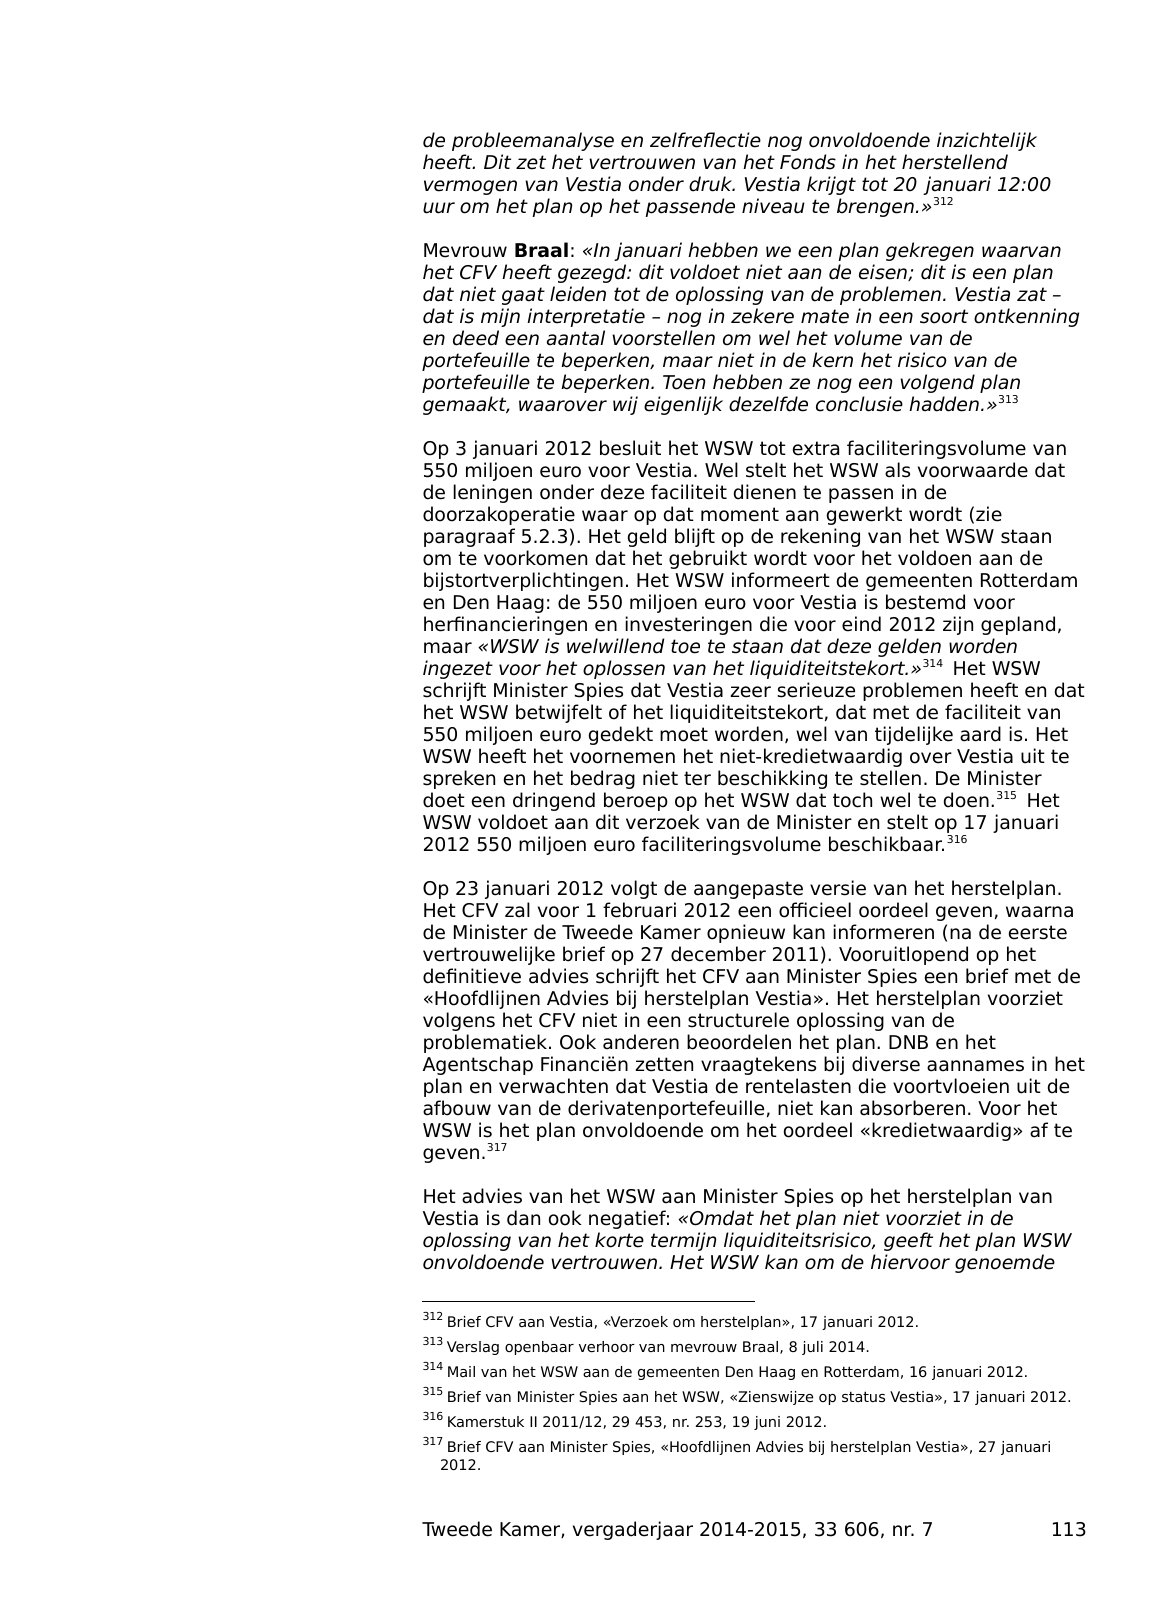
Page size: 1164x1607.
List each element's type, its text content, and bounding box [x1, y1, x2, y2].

text Verslag openbaar verhoor van mevrouw Braal, 8 juli 2014. [422, 1335, 1087, 1357]
text Kamerstuk II 2011/12, 29 453, nr. 253, 19 juni 2012. [422, 1410, 1087, 1432]
text Op 23 januari 2012 volgt de aangepaste versie van het herstelplan. Het CFV zal voor 1 februari 2012 een officieel oordeel geven, waarna de Minister de Tweede Kamer opnieuw kan informeren (na de eerste vertrouwelijke brief op 27 december 2011). Vooruitlopend op het definitieve advies schrijft het CFV aan Minister Spies een brief met de «Hoofdlijnen Advies bij herstelplan Vestia». Het herstelplan voorziet volgens het CFV niet in een structurele oplossing van de problematiek. Ook anderen beoordelen het plan. DNB en het Agentschap Financiën zetten vraagtekens bij diverse aannames in het plan en verwachten dat Vestia de rentelasten die voortvloeien uit de afbouw van de derivatenportefeuille, niet kan absorberen. Voor het WSW is het plan onvoldoende om het oordeel «kredietwaardig» af te geven. [422, 878, 1087, 1163]
text de probleemanalyse en zelfreflectie nog onvoldoende inzichtelijk heeft. Dit zet het vertrouwen van het Fonds in het herstellend vermogen van Vestia onder druk. Vestia krijgt tot 20 januari 12:00 uur om het plan op het passende niveau te brengen.» [422, 130, 1087, 218]
text Mail van het WSW aan de gemeenten Den Haag en Rotterdam, 16 januari 2012. [422, 1360, 1087, 1382]
text Mevrouw Braal: «In januari hebben we een plan gekregen waarvan het CFV heeft gezegd: dit voldoet niet aan de eisen; dit is een plan dat niet gaat leiden tot de oplossing van de problemen. Vestia zat – dat is mijn interpretatie – nog in zekere mate in een soort ontkenning en deed een aantal voorstellen om wel het volume van de portefeuille te beperken, maar niet in de kern het risico van de portefeuille te beperken. Toen hebben ze nog een volgend plan gemaakt, waarover wij eigenlijk dezelfde conclusie hadden.» [422, 240, 1087, 416]
text Brief CFV aan Minister Spies, «Hoofdlijnen Advies bij herstelplan Vestia», 27 januari 2012. [422, 1435, 1087, 1474]
text Het advies van het WSW aan Minister Spies op het herstelplan van Vestia is dan ook negatief: «Omdat het plan niet voorziet in de oplossing van het korte termijn liquiditeitsrisico, geeft het plan WSW onvoldoende vertrouwen. Het WSW kan om de hiervoor genoemde [422, 1186, 1087, 1274]
text Brief CFV aan Vestia, «Verzoek om herstelplan», 17 januari 2012. [422, 1310, 1087, 1332]
text Op 3 januari 2012 besluit het WSW tot extra faciliteringsvolume van 550 miljoen euro voor Vestia. Wel stelt het WSW als voorwaarde dat de leningen onder deze faciliteit dienen te passen in de doorzakoperatie waar op dat moment aan gewerkt wordt (zie paragraaf 5.2.3). Het geld blijft op de rekening van het WSW staan om te voorkomen dat het gebruikt wordt voor het voldoen aan de bijstortverplichtingen. Het WSW informeert de gemeenten Rotterdam en Den Haag: de 550 miljoen euro voor Vestia is bestemd voor herfinancieringen en investeringen die voor eind 2012 zijn gepland, maar «WSW is welwillend toe te staan dat deze gelden worden ingezet voor het oplossen van het liquiditeitstekort.» Het WSW schrijft Minister Spies dat Vestia zeer serieuze problemen heeft en dat het WSW betwijfelt of het liquiditeitstekort, dat met de faciliteit van 550 miljoen euro gedekt moet worden, wel van tijdelijke aard is. Het WSW heeft het voornemen het niet-kredietwaardig over Vestia uit te spreken en het bedrag niet ter beschikking te stellen. De Minister doet een dringend beroep op het WSW dat toch wel te doen. Het WSW voldoet aan dit verzoek van de Minister en stelt op 17 januari 2012 550 miljoen euro faciliteringsvolume beschikbaar. [422, 438, 1087, 856]
text Brief van Minister Spies aan het WSW, «Zienswijze op status Vestia», 17 januari 2012. [422, 1385, 1087, 1407]
